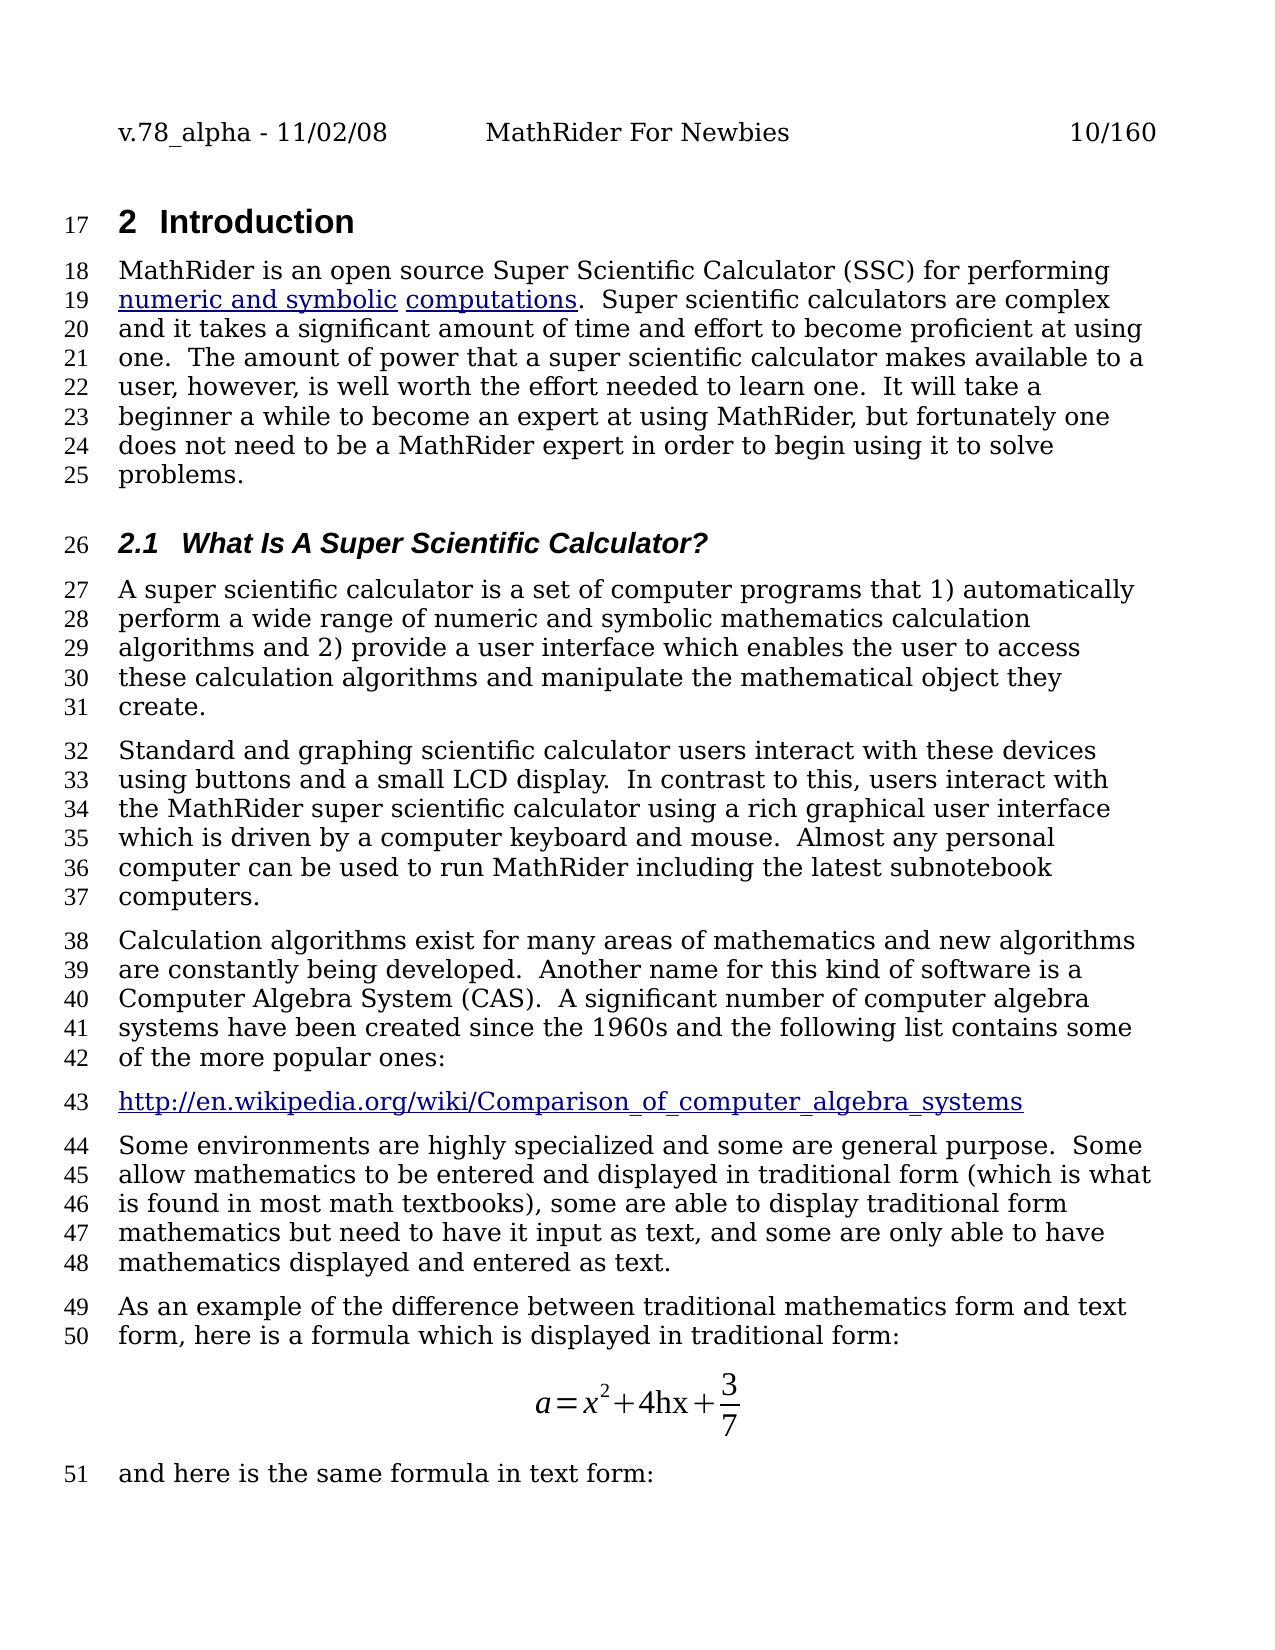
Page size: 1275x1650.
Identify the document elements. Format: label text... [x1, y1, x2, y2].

subtitle What Is A Super Scientific Calculator? [118, 526, 1157, 560]
text http://en.wikipedia.org/wiki/Comparison_of_computer_algebra_systems [118, 1087, 1157, 1116]
text Some environments are highly specialized and some are general purpose. Some allow mathematics to be entered and displayed in traditional form (which is what is found in most math textbooks), some are able to display traditional form mathematics but need to have it input as text, and some are only able to have mathematics displayed and entered as text. [118, 1131, 1157, 1277]
text As an example of the difference between traditional mathematics form and text form, here is a formula which is displayed in traditional form: [118, 1292, 1157, 1350]
text Standard and graphing scientific calculator users interact with these devices using buttons and a small LCD display. In contrast to this, users interact with the MathRider super scientific calculator using a rich graphical user interface which is driven by a computer keyboard and mouse. Almost any personal computer can be used to run MathRider including the latest subnotebook computers. [118, 736, 1157, 911]
text A super scientific calculator is a set of computer programs that 1) automatically perform a wide range of numeric and symbolic mathematics calculation algorithms and 2) provide a user interface which enables the user to access these calculation algorithms and manipulate the mathematical object they create. [118, 575, 1157, 721]
text MathRider is an open source Super Scientific Calculator (SSC) for performing numeric and symbolic computations. Super scientific calculators are complex and it takes a significant amount of time and effort to become proficient at using one. The amount of power that a super scientific calculator makes available to a user, however, is well worth the effort needed to learn one. It will take a beginner a while to become an expert at using MathRider, but fortunately one does not need to be a MathRider expert in order to begin using it to solve problems. [118, 256, 1157, 489]
subtitle Introduction [118, 202, 1157, 240]
text Calculation algorithms exist for many areas of mathematics and new algorithms are constantly being developed. Another name for this kind of software is a Computer Algebra System (CAS). A significant number of computer algebra systems have been created since the 1960s and the following list contains some of the more popular ones: [118, 926, 1157, 1072]
text and here is the same formula in text form: [118, 1459, 1157, 1488]
